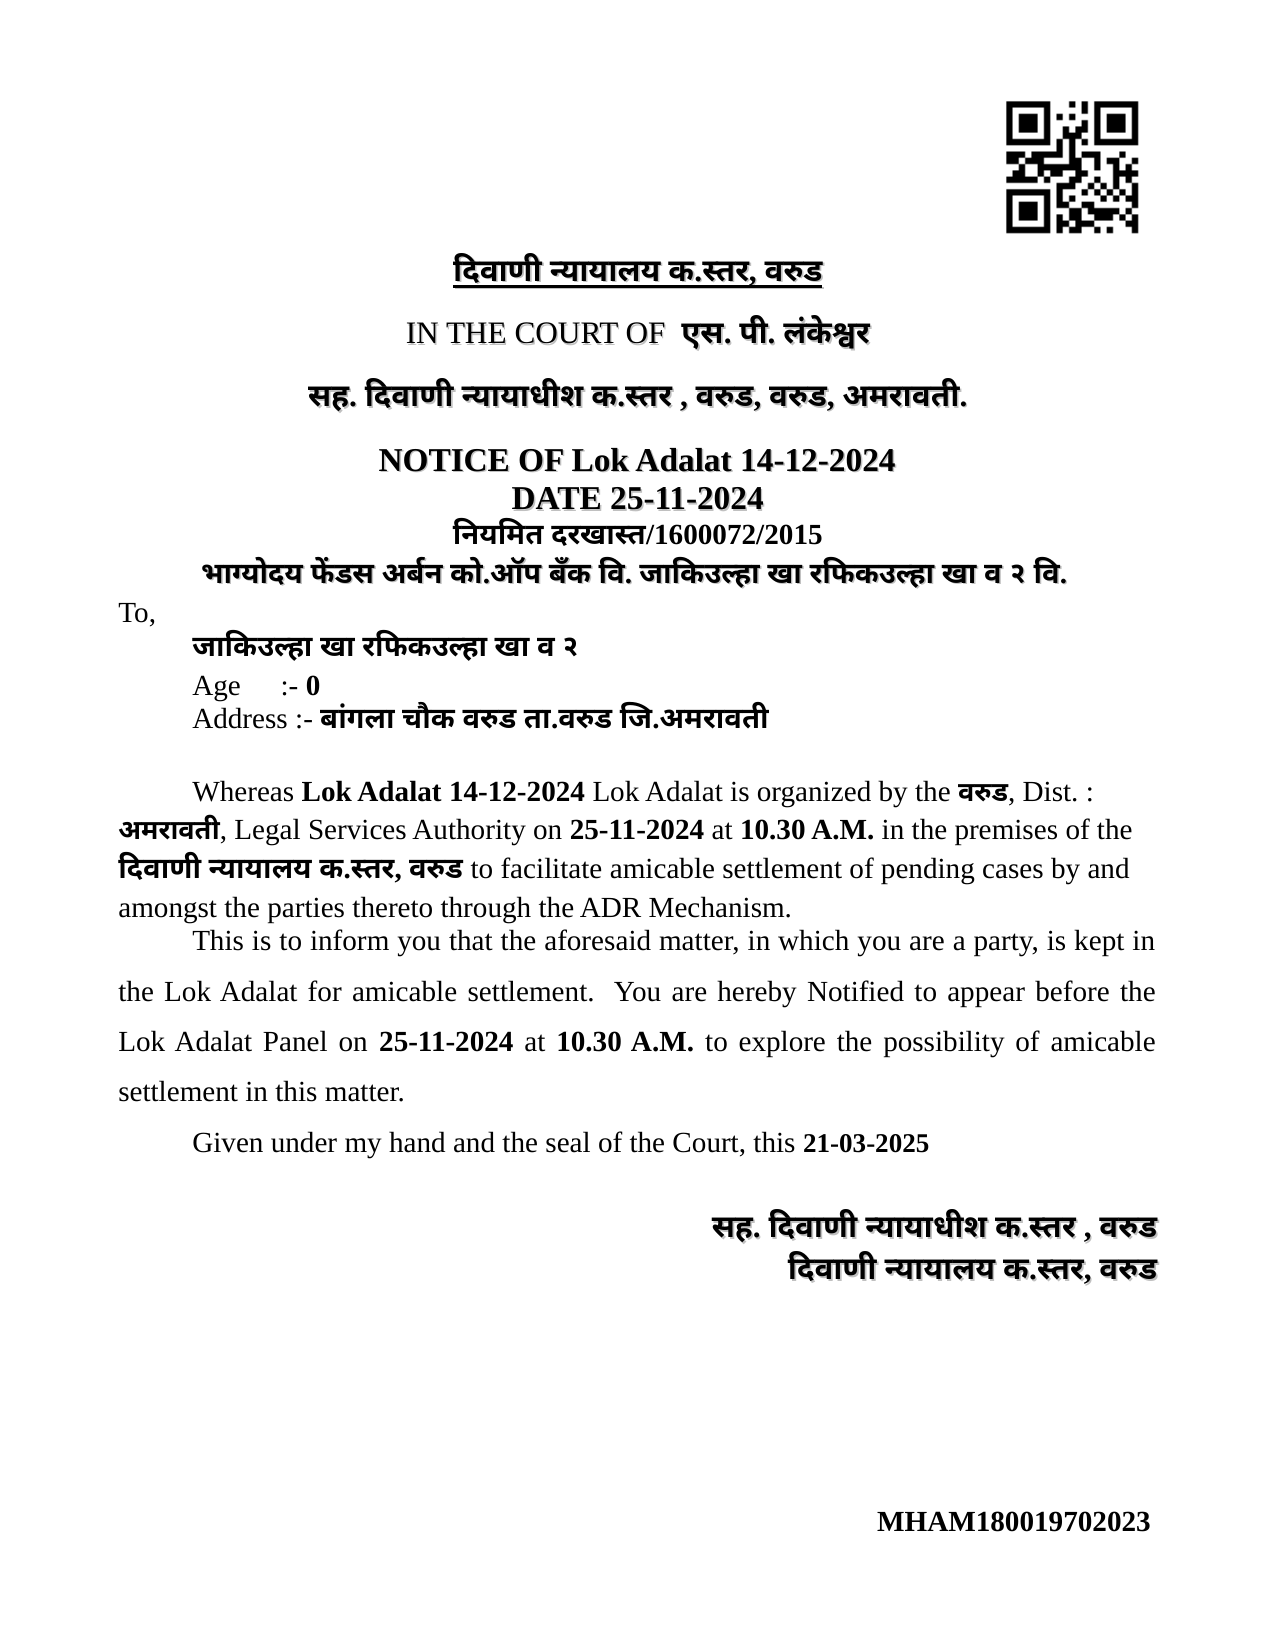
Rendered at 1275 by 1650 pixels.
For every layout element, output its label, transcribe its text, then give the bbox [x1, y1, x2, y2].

table_cell [864, 85, 1156, 252]
text दिवाणी न्यायालय क.स्तर, वरुड [118, 1251, 1157, 1292]
text Address :- बांगला चौक वरुड ता.वरुड जि.अमरावती [118, 701, 1157, 741]
text NOTICE OF Lok Adalat 14-12-2024 [118, 440, 1157, 478]
text दिवाणी न्यायालय क.स्तर, वरुड [118, 252, 1157, 294]
text सह. दिवाणी न्यायाधीश क.स्तर , वरुड [118, 1209, 1157, 1251]
text IN THE COURT OF एस. पी. लंकेश्वर [118, 314, 1157, 356]
picture [994, 89, 1151, 246]
text सह. दिवाणी न्यायाधीश क.स्तर , वरुड, वरुड, अमरावती. [118, 377, 1157, 419]
text Age :- 0 [118, 668, 1157, 701]
text जाकिउल्हा खा रफिकउल्हा खा व २ [118, 629, 1157, 668]
text भाग्योदय फेंडस अर्बन को.ऑप बॅंक वि. जाकिउल्हा खा रफिकउल्हा खा व २ वि. [118, 556, 1157, 595]
table_header MHAM180019702023 [864, 1499, 1156, 1543]
text Given under my hand and the seal of the Court, this 21-03-2025 [118, 1125, 1157, 1158]
text This is to inform you that the aforesaid matter, in which you are a party, is kept in the Lok Adalat for amicable settlement. You are hereby Notified to appear before the Lok Adalat Panel on 25-11-2024 at 10.30 A.M. to explore the possibility of amicable settlement in this matter. [118, 923, 1157, 1108]
text To, [118, 595, 1157, 629]
text नियमित दरखास्त/1600072/2015 [118, 517, 1157, 556]
text DATE 25-11-2024 [118, 478, 1157, 517]
text Whereas Lok Adalat 14-12-2024 Lok Adalat is organized by the वरुड, Dist. : अमरावती, Legal Services Authority on 25-11-2024 at 10.30 A.M. in the premises of the दिवाणी न्यायालय क.स्तर, वरुड to facilitate amicable settlement of pending cases by and amongst the parties thereto through the ADR Mechanism. [118, 774, 1157, 923]
